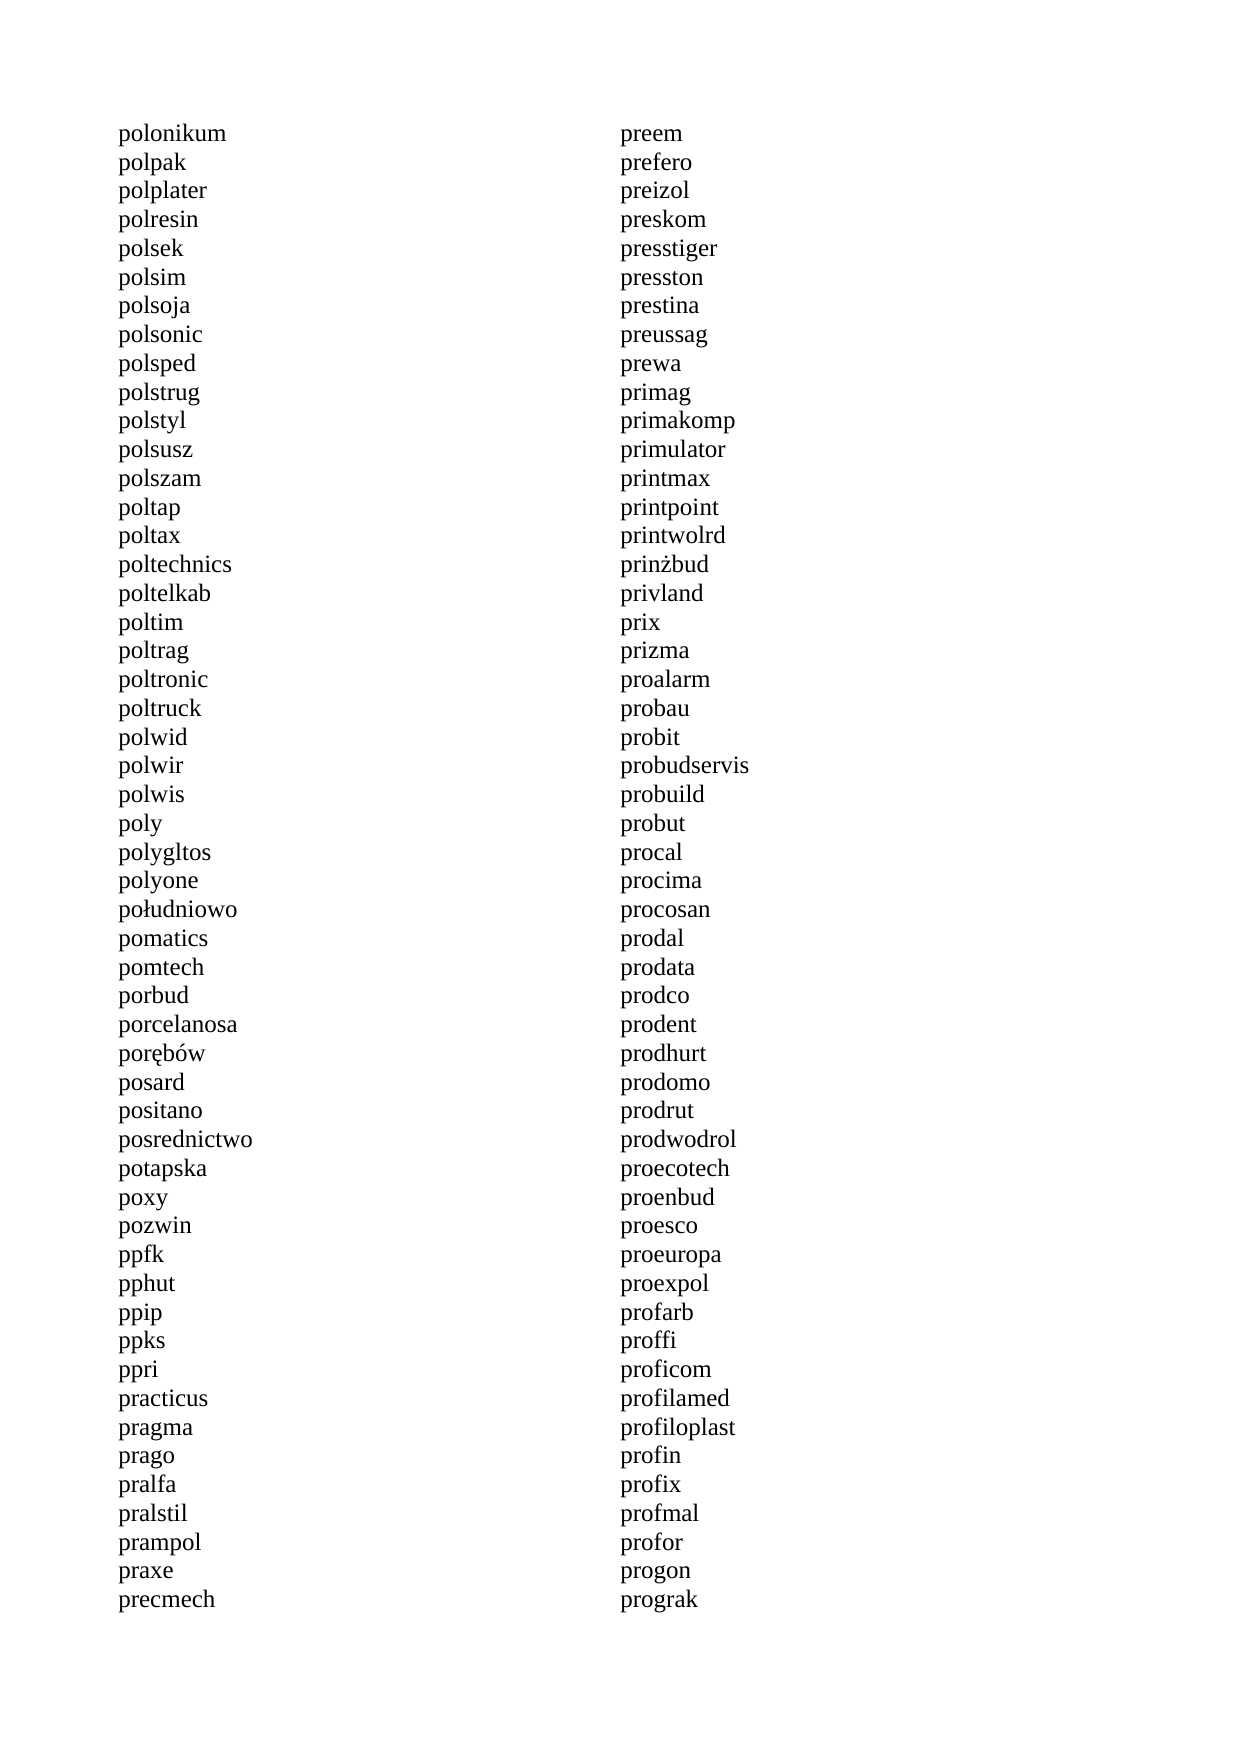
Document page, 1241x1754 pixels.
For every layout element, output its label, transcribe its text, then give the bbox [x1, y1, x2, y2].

text privland [620, 578, 1122, 607]
text probuild [620, 779, 1122, 808]
text polsonic [118, 319, 620, 348]
text primag [620, 377, 1122, 406]
text porbud [118, 981, 620, 1009]
text profmal [620, 1498, 1122, 1527]
text porcelanosa [118, 1009, 620, 1038]
text pomatics [118, 923, 620, 952]
text polresin [118, 204, 620, 233]
text pragma [118, 1412, 620, 1441]
text posard [118, 1067, 620, 1096]
text pomtech [118, 952, 620, 981]
text poltap [118, 492, 620, 521]
text polpak [118, 147, 620, 176]
text profarb [620, 1297, 1122, 1326]
text poltruck [118, 693, 620, 722]
text poltelkab [118, 578, 620, 607]
text prodhurt [620, 1038, 1122, 1067]
text poltim [118, 607, 620, 636]
text porębów [118, 1038, 620, 1067]
text prodco [620, 981, 1122, 1009]
text probut [620, 808, 1122, 837]
text proesco [620, 1211, 1122, 1239]
text probau [620, 693, 1122, 722]
text procima [620, 866, 1122, 894]
text prampol [118, 1527, 620, 1556]
text progon [620, 1556, 1122, 1584]
text polwid [118, 722, 620, 751]
text polwis [118, 779, 620, 808]
text profiloplast [620, 1412, 1122, 1441]
text proeuropa [620, 1239, 1122, 1268]
text preizol [620, 176, 1122, 204]
text primakomp [620, 406, 1122, 434]
text procal [620, 837, 1122, 866]
text practicus [118, 1383, 620, 1412]
text ppip [118, 1297, 620, 1326]
text prefero [620, 147, 1122, 176]
text proffi [620, 1326, 1122, 1354]
text printmax [620, 463, 1122, 492]
text proalarm [620, 664, 1122, 693]
text preussag [620, 319, 1122, 348]
text prestina [620, 291, 1122, 319]
text profin [620, 1441, 1122, 1469]
text probudservis [620, 751, 1122, 779]
text probit [620, 722, 1122, 751]
text pozwin [118, 1211, 620, 1239]
text polplater [118, 176, 620, 204]
text poly [118, 808, 620, 837]
text prodomo [620, 1067, 1122, 1096]
text profilamed [620, 1383, 1122, 1412]
text profor [620, 1527, 1122, 1556]
text polwir [118, 751, 620, 779]
text ppfk [118, 1239, 620, 1268]
text polsped [118, 348, 620, 377]
text prograk [620, 1584, 1122, 1613]
text praxe [118, 1556, 620, 1584]
text poltrag [118, 636, 620, 664]
text polsim [118, 262, 620, 291]
text prago [118, 1441, 620, 1469]
text profix [620, 1469, 1122, 1498]
text preem [620, 118, 1122, 147]
text primulator [620, 434, 1122, 463]
text prewa [620, 348, 1122, 377]
text prodwodrol [620, 1124, 1122, 1153]
text preskom [620, 204, 1122, 233]
text proexpol [620, 1268, 1122, 1297]
text prodata [620, 952, 1122, 981]
text prizma [620, 636, 1122, 664]
text ppri [118, 1354, 620, 1383]
text pphut [118, 1268, 620, 1297]
text polonikum [118, 118, 620, 147]
text presstiger [620, 233, 1122, 262]
text prodrut [620, 1096, 1122, 1124]
text polstrug [118, 377, 620, 406]
text potapska [118, 1153, 620, 1182]
text procosan [620, 894, 1122, 923]
text prodent [620, 1009, 1122, 1038]
text poxy [118, 1182, 620, 1211]
text polstyl [118, 406, 620, 434]
text polsoja [118, 291, 620, 319]
text pralfa [118, 1469, 620, 1498]
text precmech [118, 1584, 620, 1613]
text prix [620, 607, 1122, 636]
text poltronic [118, 664, 620, 693]
text polsusz [118, 434, 620, 463]
text poltechnics [118, 549, 620, 578]
text ppks [118, 1326, 620, 1354]
text polyone [118, 866, 620, 894]
text prodal [620, 923, 1122, 952]
text polygltos [118, 837, 620, 866]
text posrednictwo [118, 1124, 620, 1153]
text pralstil [118, 1498, 620, 1527]
text proficom [620, 1354, 1122, 1383]
text południowo [118, 894, 620, 923]
text presston [620, 262, 1122, 291]
text prinżbud [620, 549, 1122, 578]
text printpoint [620, 492, 1122, 521]
text polsek [118, 233, 620, 262]
text positano [118, 1096, 620, 1124]
text proenbud [620, 1182, 1122, 1211]
text printwolrd [620, 521, 1122, 549]
text polszam [118, 463, 620, 492]
text poltax [118, 521, 620, 549]
text proecotech [620, 1153, 1122, 1182]
